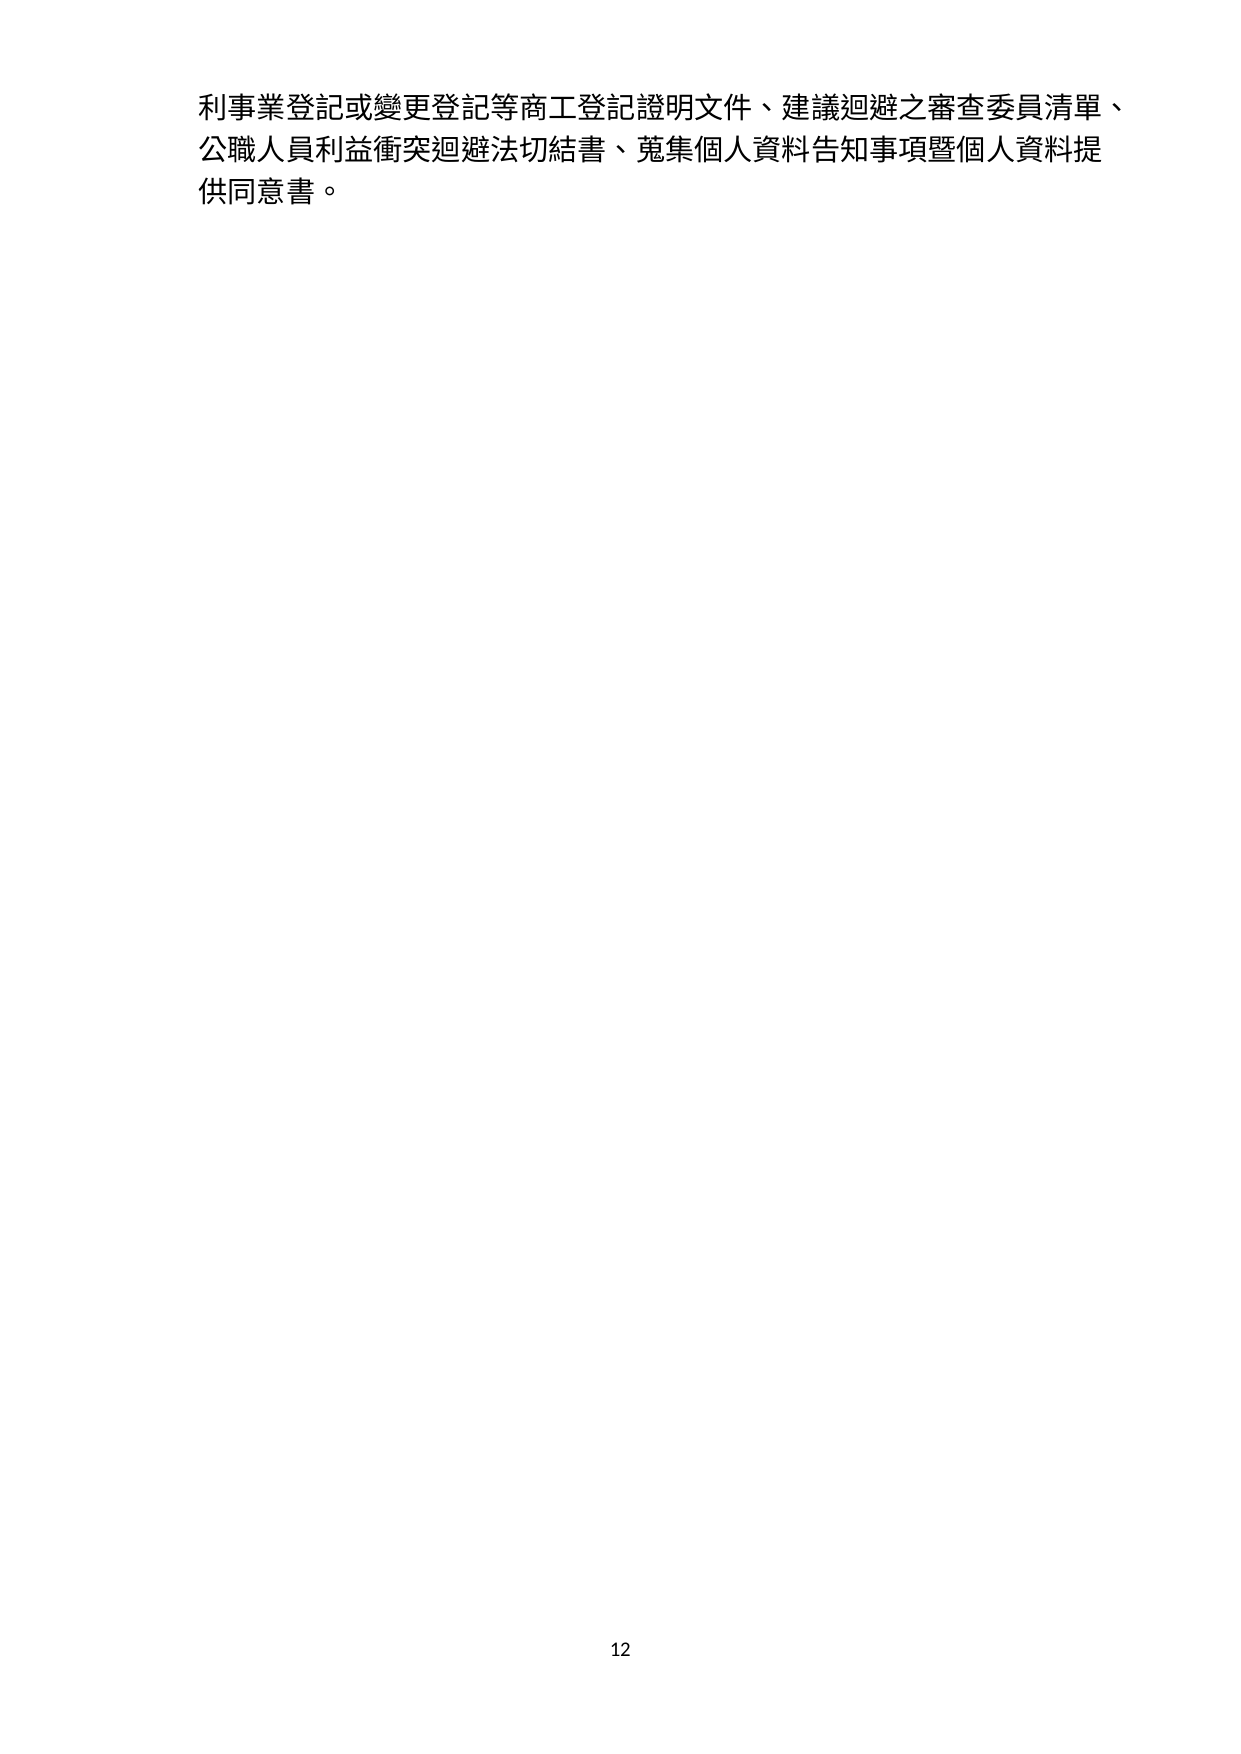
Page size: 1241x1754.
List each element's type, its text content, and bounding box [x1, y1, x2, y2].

text 利事業登記或變更登記等商工登記證明文件、建議迴避之審查委員清單、公職人員利益衝突迴避法切結書、蒐集個人資料告知事項暨個人資料提供同意書。 [198, 85, 1131, 210]
